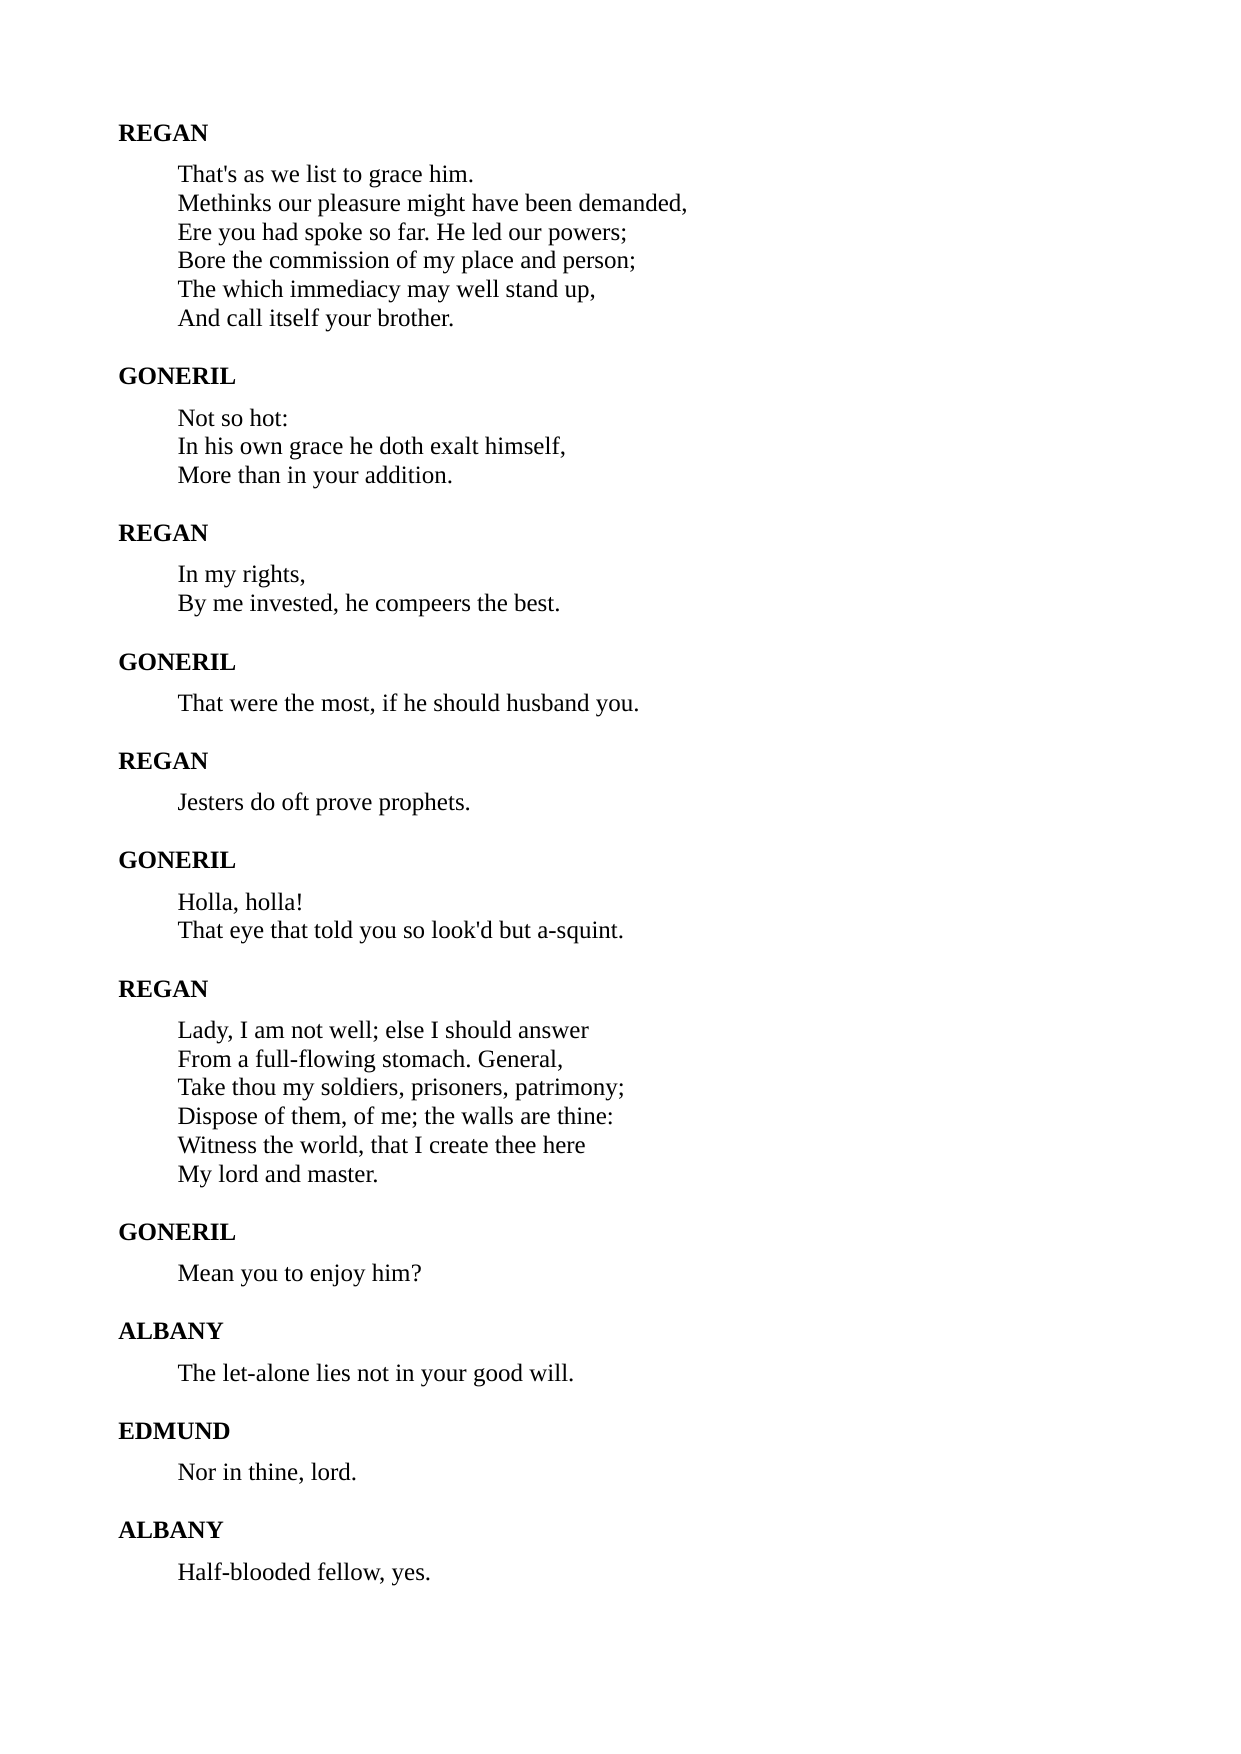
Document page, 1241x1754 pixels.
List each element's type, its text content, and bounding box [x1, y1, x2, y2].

text Nor in thine, lord. [177, 1457, 1063, 1486]
text REGAN [118, 974, 1122, 1002]
text Mean you to enjoy him? [177, 1258, 1063, 1287]
text ALBANY [118, 1515, 1122, 1544]
text In my rights, By me invested, he compeers the best. [177, 559, 1063, 617]
text That were the most, if he should husband you. [177, 688, 1063, 717]
text GONERIL [118, 361, 1122, 390]
text GONERIL [118, 846, 1122, 874]
text Not so hot: In his own grace he doth exalt himself, More than in your addition. [177, 403, 1063, 489]
text Half-blooded fellow, yes. [177, 1557, 1063, 1585]
text The let-alone lies not in your good will. [177, 1358, 1063, 1386]
text EDMUND [118, 1416, 1122, 1445]
text Jesters do oft prove prophets. [177, 787, 1063, 816]
text ALBANY [118, 1316, 1122, 1345]
text REGAN [118, 118, 1122, 147]
text Holla, holla! That eye that told you so look'd but a-squint. [177, 887, 1063, 944]
text REGAN [118, 518, 1122, 547]
text GONERIL [118, 1217, 1122, 1246]
text That's as we list to grace him. Methinks our pleasure might have been demanded, Ere you had spoke so far. He led our powers; Bore the commission of my place and person; The which immediacy may well stand up, And call itself your brother. [177, 159, 1063, 332]
text GONERIL [118, 647, 1122, 675]
text Lady, I am not well; else I should answer From a full-flowing stomach. General, Take thou my soldiers, prisoners, patrimony; Dispose of them, of me; the walls are thine: Witness the world, that I create thee here My lord and master. [177, 1015, 1063, 1187]
text REGAN [118, 746, 1122, 775]
